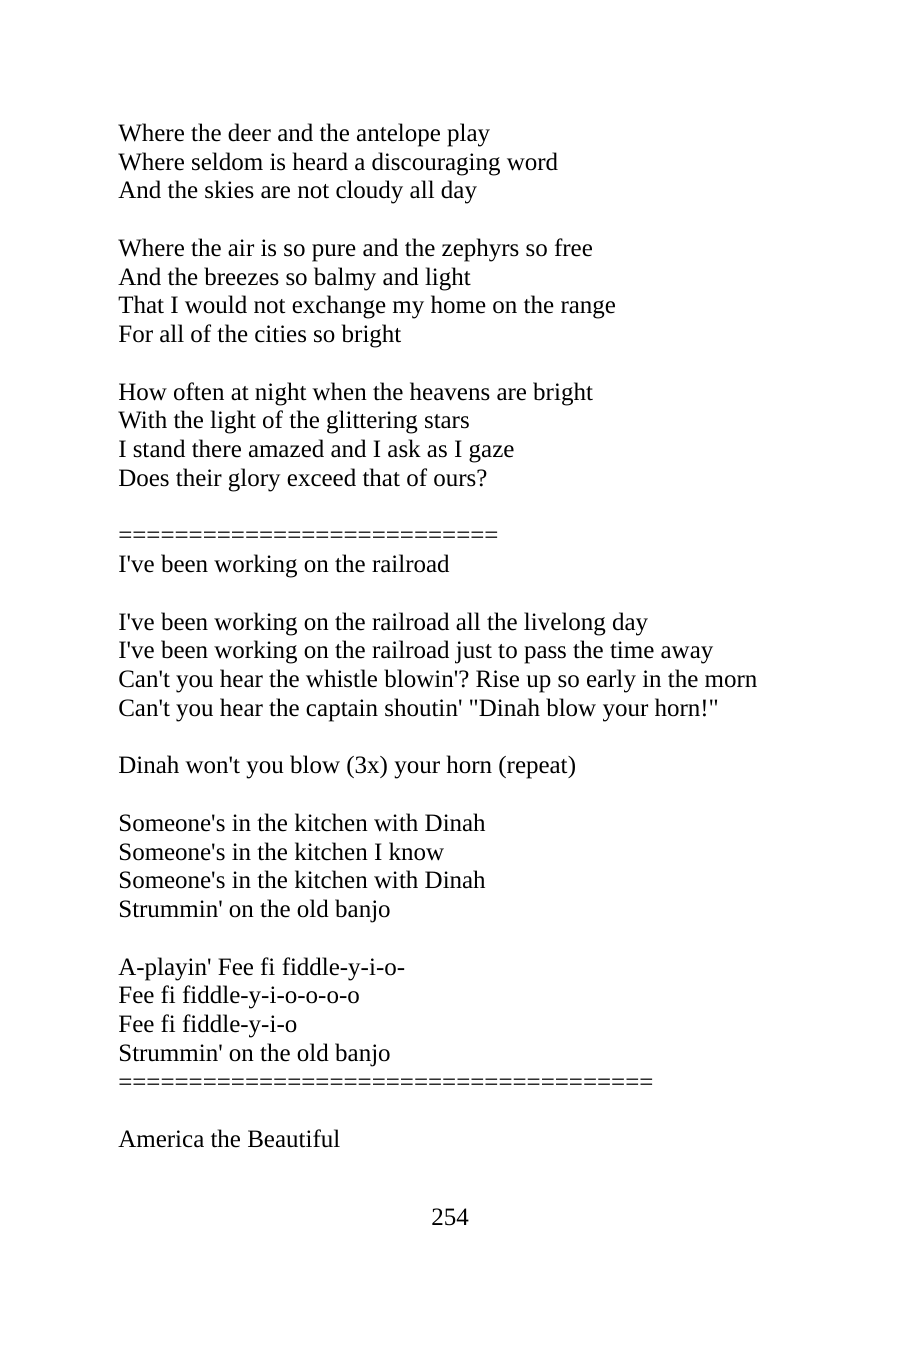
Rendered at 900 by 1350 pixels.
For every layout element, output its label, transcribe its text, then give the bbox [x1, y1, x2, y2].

text =========================== [118, 521, 782, 549]
text I've been working on the railroad all the livelong day [118, 607, 782, 636]
text Dinah won't you blow (3x) your horn (repeat) [118, 751, 782, 779]
text Fee fi fiddle-y-i-o-o-o-o [118, 981, 782, 1009]
text Where seldom is heard a discouraging word [118, 147, 782, 176]
text For all of the cities so bright [118, 319, 782, 348]
text With the light of the glittering stars [118, 406, 782, 434]
text And the skies are not cloudy all day [118, 176, 782, 204]
text Someone's in the kitchen with Dinah [118, 866, 782, 894]
text Can't you hear the whistle blowin'? Rise up so early in the morn [118, 664, 782, 693]
text And the breezes so balmy and light [118, 262, 782, 291]
text I stand there amazed and I ask as I gaze [118, 434, 782, 463]
text Where the air is so pure and the zephyrs so free [118, 233, 782, 262]
text Strummin' on the old banjo [118, 1038, 782, 1067]
text Where the deer and the antelope play [118, 118, 782, 147]
text I've been working on the railroad [118, 549, 782, 578]
text ====================================== [118, 1067, 782, 1096]
text Someone's in the kitchen I know [118, 837, 782, 866]
text How often at night when the heavens are bright [118, 377, 782, 406]
text Does their glory exceed that of ours? [118, 463, 782, 492]
text A-playin' Fee fi fiddle-y-i-o- [118, 952, 782, 981]
text America the Beautiful [118, 1124, 782, 1153]
text I've been working on the railroad just to pass the time away [118, 636, 782, 664]
text Someone's in the kitchen with Dinah [118, 808, 782, 837]
text Fee fi fiddle-y-i-o [118, 1009, 782, 1038]
text Strummin' on the old banjo [118, 894, 782, 923]
text Can't you hear the captain shoutin' "Dinah blow your horn!" [118, 693, 782, 722]
text That I would not exchange my home on the range [118, 291, 782, 319]
